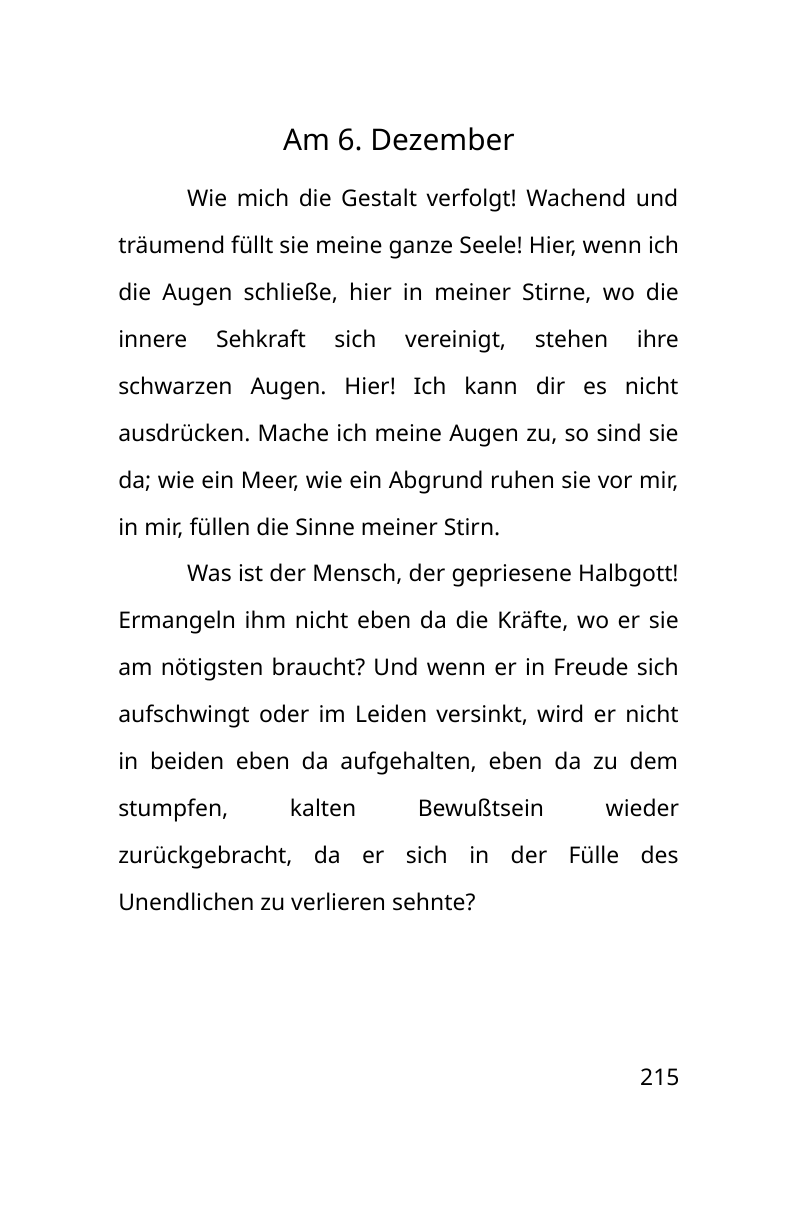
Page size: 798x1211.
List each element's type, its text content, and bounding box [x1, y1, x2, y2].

text Was ist der Mensch, der gepriesene Halbgott! Ermangeln ihm nicht eben da die Kräfte, wo er sie am nötigsten braucht? Und wenn er in Freude sich aufschwingt oder im Leiden versinkt, wird er nicht in beiden eben da aufgehalten, eben da zu dem stumpfen, kalten Bewußtsein wieder zurückgebracht, da er sich in der Fülle des Unendlichen zu verlieren sehnte? [118, 557, 679, 917]
text Wie mich die Gestalt verfolgt! Wachend und träumend füllt sie meine ganze Seele! Hier, wenn ich die Augen schließe, hier in meiner Stirne, wo die innere Sehkraft sich vereinigt, stehen ihre schwarzen Augen. Hier! Ich kann dir es nicht ausdrücken. Mache ich meine Augen zu, so sind sie da; wie ein Meer, wie ein Abgrund ruhen sie vor mir, in mir, füllen die Sinne meiner Stirn. [118, 182, 679, 542]
subtitle Am 6. Dezember [118, 118, 679, 159]
